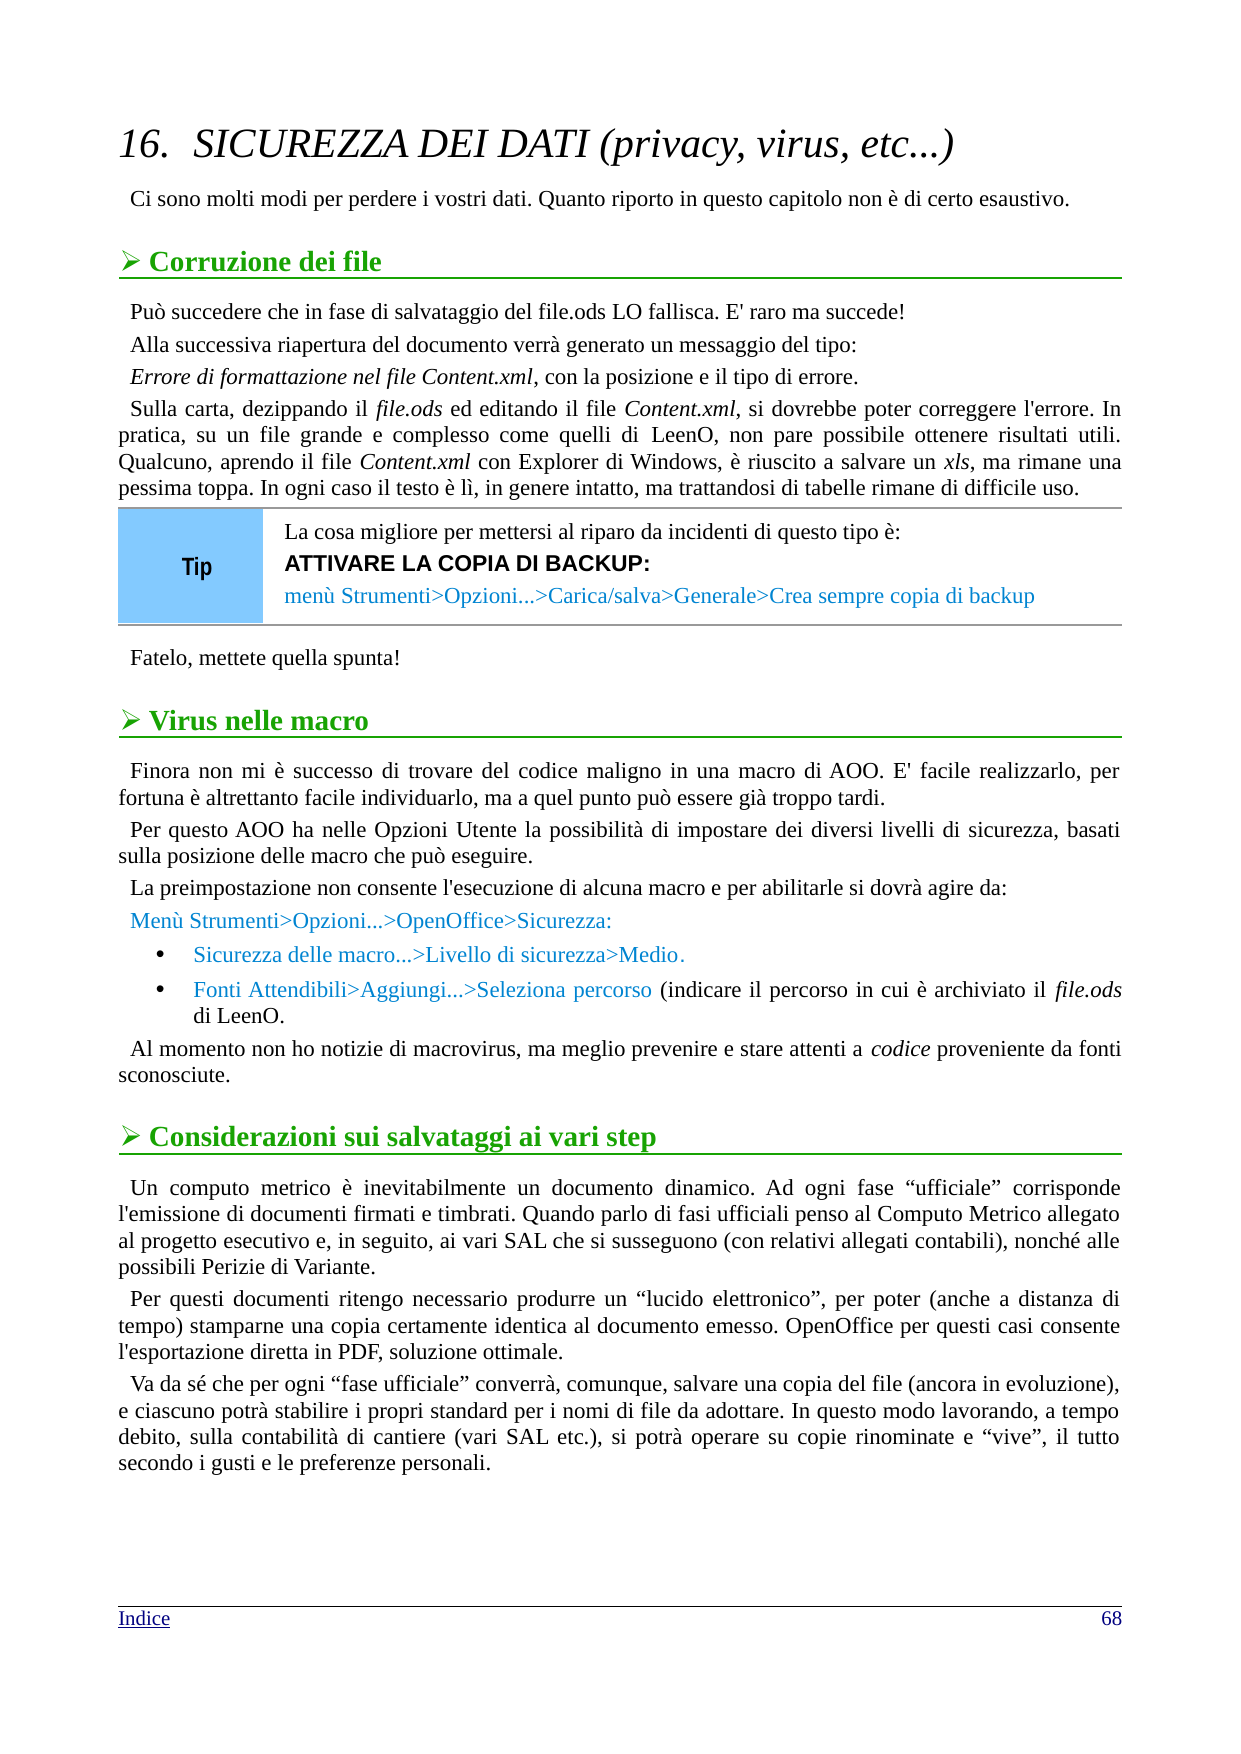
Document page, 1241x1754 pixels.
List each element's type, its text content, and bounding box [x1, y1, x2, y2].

text Un computo metrico è inevitabilmente un documento dinamico. Ad ogni fase “ufficiale” corrisponde l'emissione di documenti firmati e timbrati. Quando parlo di fasi ufficiali penso al Computo Metrico allegato al progetto esecutivo e, in seguito, ai vari SAL che si susseguono (con relativi allegati contabili), nonché alle possibili Perizie di Variante. [118, 1174, 1122, 1279]
text Alla successiva riapertura del documento verrà generato un messaggio del tipo: [118, 331, 1122, 357]
subtitle Corruzione dei file [119, 244, 1122, 277]
text Ci sono molti modi per perdere i vostri dati. Quanto riporto in questo capitolo non è di certo esaustivo. [118, 186, 1122, 212]
text Per questi documenti ritengo necessario produrre un “lucido elettronico”, per poter (anche a distanza di tempo) stamparne una copia certamente identica al documento emesso. OpenOffice per questi casi consente l'esportazione diretta in PDF, soluzione ottimale. [118, 1285, 1122, 1364]
text Va da sé che per ogni “fase ufficiale” converrà, comunque, salvare una copia del file (ancora in evoluzione), e ciascuno potrà stabilire i propri standard per i nomi di file da adottare. In questo modo lavorando, a tempo debito, sulla contabilità di cantiere (vari SAL etc.), si potrà operare su copie rinominate e “vive”, il tutto secondo i gusti e le preferenze personali. [118, 1370, 1122, 1476]
table_header Tip [118, 509, 263, 623]
text Fatelo, mettete quella spunta! [118, 644, 1122, 671]
text Errore di formattazione nel file Content.xml, con la posizione e il tipo di errore. [118, 363, 1122, 389]
text La preimpostazione non consente l'esecuzione di alcuna macro e per abilitarle si dovrà agire da: [118, 874, 1122, 901]
subtitle Considerazioni sui salvataggi ai vari step [119, 1119, 1122, 1153]
list Sicurezza delle macro...>Livello di sicurezza>Medio. [156, 939, 1122, 968]
text Menù Strumenti>Opzioni...>OpenOffice>Sicurezza: [118, 907, 1122, 933]
text Può succedere che in fase di salvataggio del file.ods LO fallisca. E' raro ma succede! [118, 298, 1122, 325]
text Finora non mi è successo di trovare del codice maligno in una macro di AOO. E' facile realizzarlo, per fortuna è altrettanto facile individuarlo, ma a quel punto può essere già troppo tardi. [118, 757, 1122, 810]
text Sulla carta, dezippando il file.ods ed editando il file Content.xml, si dovrebbe poter correggere l'errore. In pratica, su un file grande e complesso come quelli di LeenO, non pare possibile ottenere risultati utili. Qualcuno, aprendo il file Content.xml con Explorer di Windows, è riuscito a salvare un xls, ma rimane una pessima toppa. In ogni caso il testo è lì, in genere intatto, ma trattandosi di tabelle rimane di difficile uso. [118, 395, 1122, 501]
text Al momento non ho notizie di macrovirus, ma meglio prevenire e stare attenti a codice proveniente da fonti sconosciute. [118, 1035, 1122, 1087]
subtitle SICUREZZA DEI DATI (privacy, virus, etc...) [118, 118, 1122, 166]
text Per questo AOO ha nelle Opzioni Utente la possibilità di impostare dei diversi livelli di sicurezza, basati sulla posizione delle macro che può eseguire. [118, 816, 1122, 868]
list Fonti Attendibili>Aggiungi...>Seleziona percorso (indicare il percorso in cui è archiviato il file.ods di LeenO. [156, 974, 1122, 1029]
subtitle Virus nelle macro [119, 703, 1122, 736]
table_header La cosa migliore per mettersi al riparo da incidenti di questo tipo è: ATTIVARE LA COPIA DI BACKUP: menù Strumenti>Opzioni...>Carica/salva>Generale>Crea sempre copia di backup [264, 509, 1122, 623]
